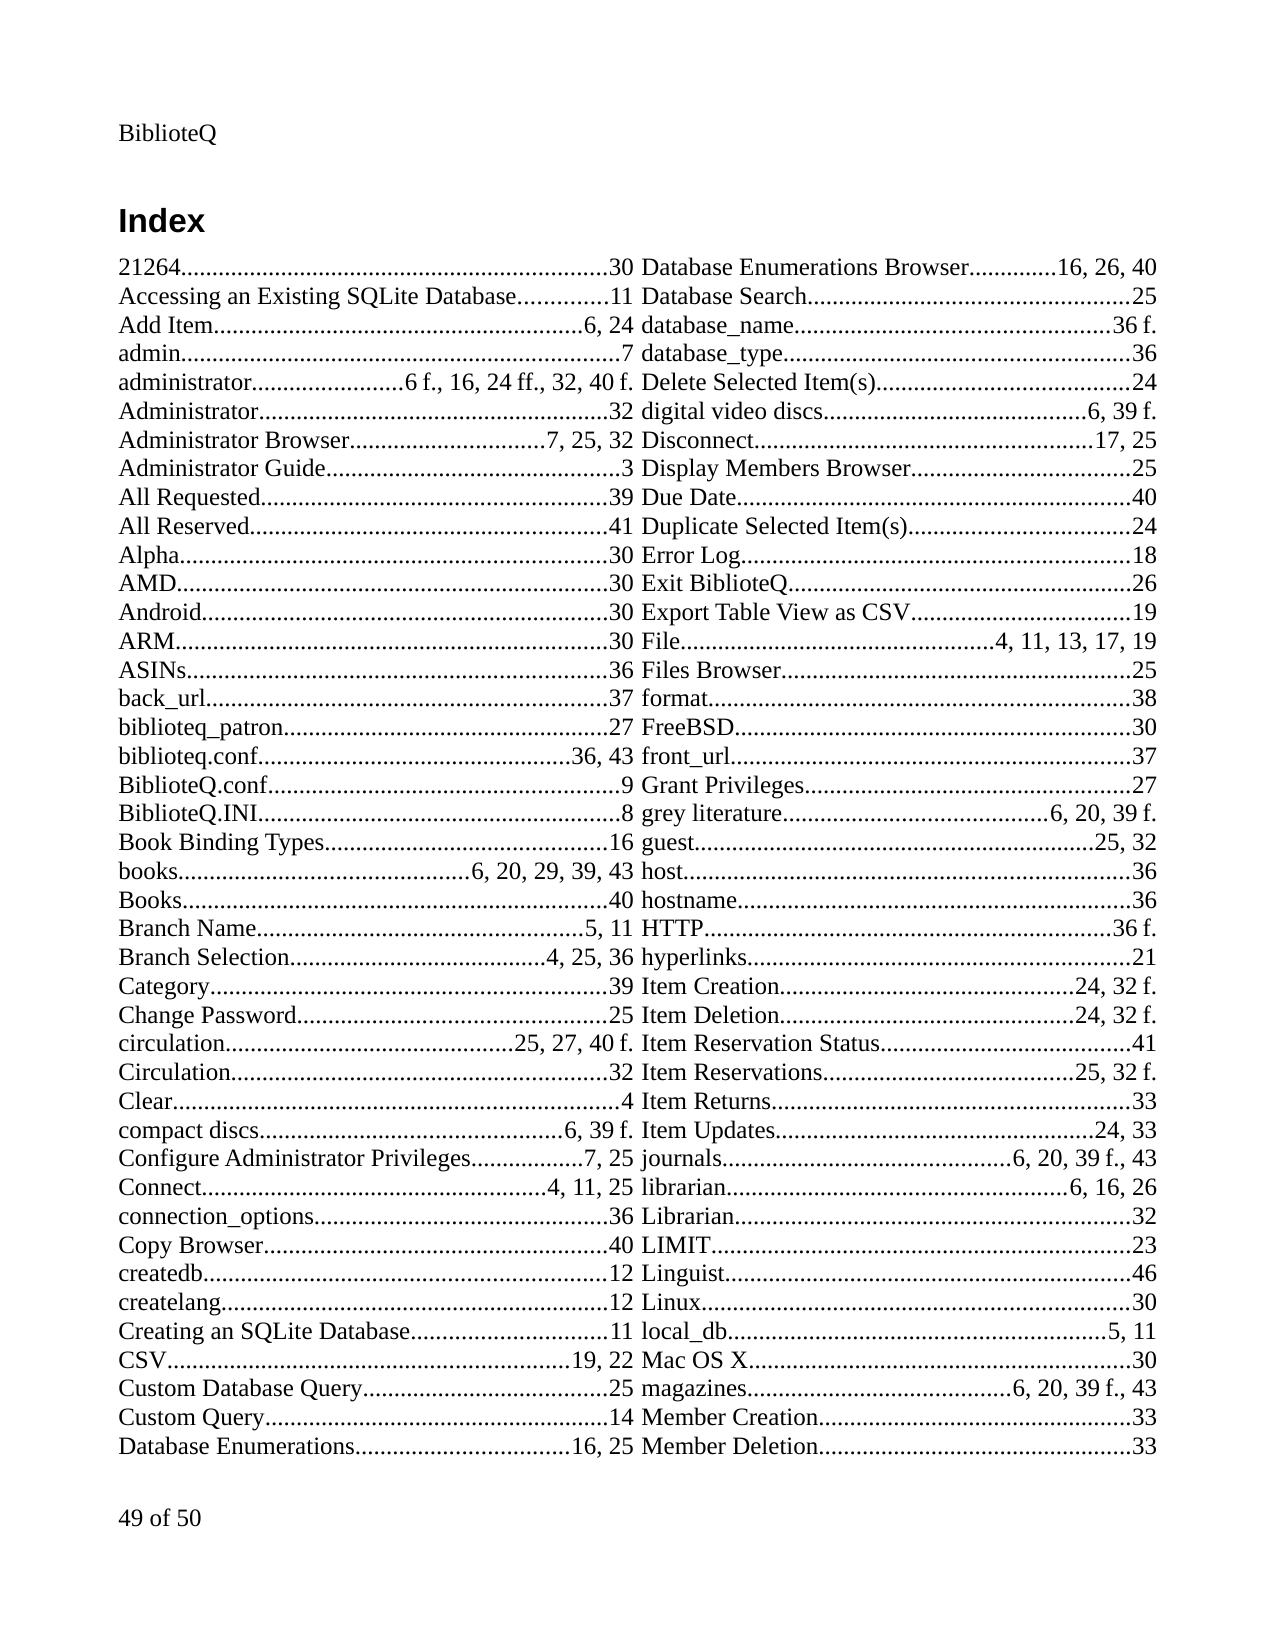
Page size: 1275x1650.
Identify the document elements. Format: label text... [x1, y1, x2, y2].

text Connect 4, 11, 25 [118, 1172, 634, 1201]
text compact discs 6, 39 f. [118, 1115, 634, 1143]
text Custom Database Query 25 [118, 1373, 634, 1402]
text BiblioteQ.INI 8 [118, 798, 634, 827]
text Custom Query 14 [118, 1402, 634, 1431]
text Exit BiblioteQ 26 [641, 568, 1157, 597]
text administrator 6 f., 16, 24 ff., 32, 40 f. [118, 367, 634, 396]
text hyperlinks 21 [641, 942, 1157, 971]
text BiblioteQ.conf 9 [118, 770, 634, 798]
text LIMIT 23 [641, 1230, 1157, 1258]
text grey literature 6, 20, 39 f. [641, 798, 1157, 827]
text local_db 5, 11 [641, 1316, 1157, 1345]
text database_name 36 f. [641, 310, 1157, 338]
text librarian 6, 16, 26 [641, 1172, 1157, 1201]
text Administrator 32 [118, 396, 634, 425]
text Linguist 46 [641, 1258, 1157, 1287]
text ASINs 36 [118, 655, 634, 683]
text Branch Name 5, 11 [118, 913, 634, 942]
text Database Search 25 [641, 281, 1157, 310]
text Export Table View as CSV 19 [641, 597, 1157, 626]
text front_url 37 [641, 741, 1157, 770]
text Item Creation 24, 32 f. [641, 971, 1157, 1000]
text connection_options 36 [118, 1201, 634, 1230]
text createdb 12 [118, 1258, 634, 1287]
text host 36 [641, 856, 1157, 885]
text Clear 4 [118, 1086, 634, 1115]
text Member Deletion 33 [641, 1431, 1157, 1460]
text Grant Privileges 27 [641, 770, 1157, 798]
text Copy Browser 40 [118, 1230, 634, 1258]
text hostname 36 [641, 885, 1157, 913]
text back_url 37 [118, 683, 634, 712]
text biblioteq.conf 36, 43 [118, 741, 634, 770]
text Alpha 30 [118, 540, 634, 568]
text Circulation 32 [118, 1057, 634, 1086]
text guest 25, 32 [641, 827, 1157, 856]
text Creating an SQLite Database 11 [118, 1316, 634, 1345]
text Display Members Browser 25 [641, 453, 1157, 482]
text Books 40 [118, 885, 634, 913]
subtitle Index [118, 201, 1157, 240]
text ARM 30 [118, 626, 634, 655]
text Add Item 6, 24 [118, 310, 634, 338]
text biblioteq_patron 27 [118, 712, 634, 741]
text Accessing an Existing SQLite Database 11 [118, 281, 634, 310]
text Change Password 25 [118, 1000, 634, 1028]
text Administrator Guide 3 [118, 453, 634, 482]
text admin 7 [118, 338, 634, 367]
text Administrator Browser 7, 25, 32 [118, 425, 634, 453]
text Linux 30 [641, 1287, 1157, 1316]
text createlang 12 [118, 1287, 634, 1316]
text magazines 6, 20, 39 f., 43 [641, 1373, 1157, 1402]
text Duplicate Selected Item(s) 24 [641, 511, 1157, 540]
text Disconnect 17, 25 [641, 425, 1157, 453]
text Branch Selection 4, 25, 36 [118, 942, 634, 971]
text books 6, 20, 29, 39, 43 [118, 856, 634, 885]
text format 38 [641, 683, 1157, 712]
text Database Enumerations Browser 16, 26, 40 [641, 252, 1157, 281]
text Member Creation 33 [641, 1402, 1157, 1431]
text File 4, 11, 13, 17, 19 [641, 626, 1157, 655]
text journals 6, 20, 39 f., 43 [641, 1143, 1157, 1172]
text Book Binding Types 16 [118, 827, 634, 856]
text All Requested 39 [118, 482, 634, 511]
text Mac OS X 30 [641, 1345, 1157, 1373]
text Item Deletion 24, 32 f. [641, 1000, 1157, 1028]
text Item Updates 24, 33 [641, 1115, 1157, 1143]
text Files Browser 25 [641, 655, 1157, 683]
text FreeBSD 30 [641, 712, 1157, 741]
text Category 39 [118, 971, 634, 1000]
text database_type 36 [641, 338, 1157, 367]
text AMD 30 [118, 568, 634, 597]
text Item Reservation Status 41 [641, 1028, 1157, 1057]
text Configure Administrator Privileges 7, 25 [118, 1143, 634, 1172]
text HTTP 36 f. [641, 913, 1157, 942]
text 21264 30 [118, 252, 634, 281]
text Error Log 18 [641, 540, 1157, 568]
text Item Returns 33 [641, 1086, 1157, 1115]
text circulation 25, 27, 40 f. [118, 1028, 634, 1057]
text CSV 19, 22 [118, 1345, 634, 1373]
text Item Reservations 25, 32 f. [641, 1057, 1157, 1086]
text Delete Selected Item(s) 24 [641, 367, 1157, 396]
text Android 30 [118, 597, 634, 626]
text Due Date 40 [641, 482, 1157, 511]
text Librarian 32 [641, 1201, 1157, 1230]
text All Reserved 41 [118, 511, 634, 540]
text digital video discs 6, 39 f. [641, 396, 1157, 425]
text Database Enumerations 16, 25 [118, 1431, 634, 1460]
